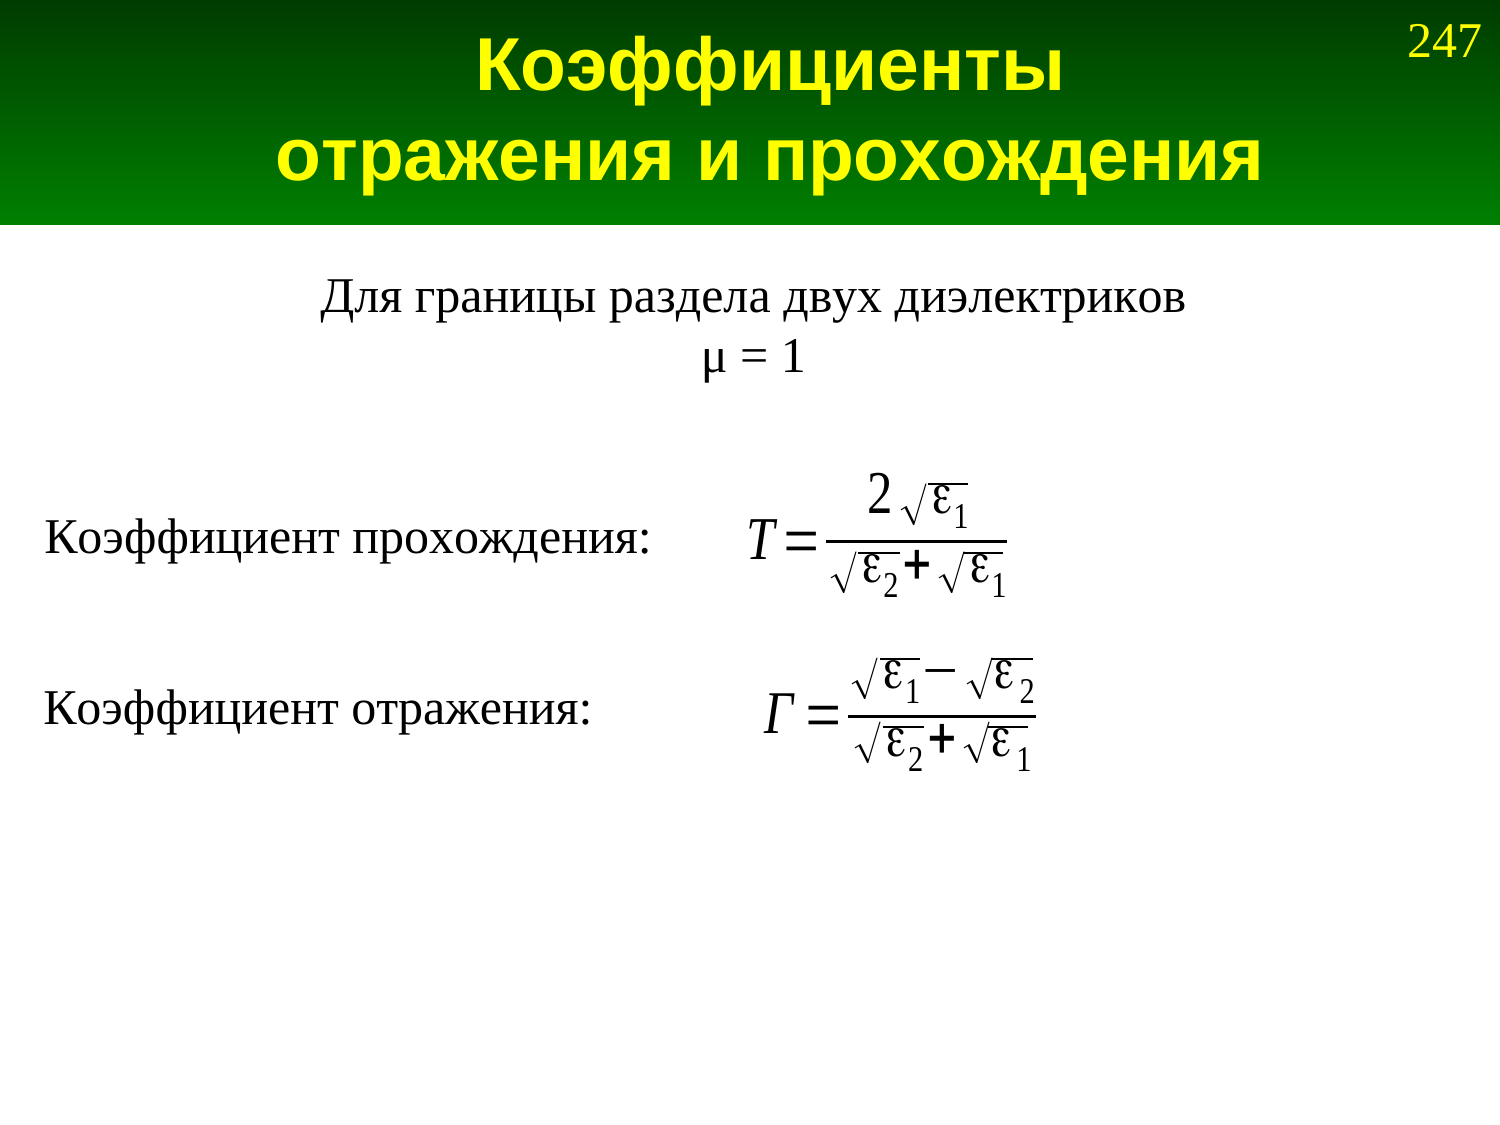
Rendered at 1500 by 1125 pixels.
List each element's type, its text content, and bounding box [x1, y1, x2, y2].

chart [748, 653, 1052, 780]
text_box Коэффициент прохождения: [29, 495, 667, 571]
chart [733, 460, 1023, 606]
text_box Для границы раздела двух диэлектриков μ = 1 [305, 254, 1202, 390]
title Коэффициенты отражения и прохождения [100, 7, 1441, 204]
text_box Коэффициент отражения: [28, 667, 608, 743]
